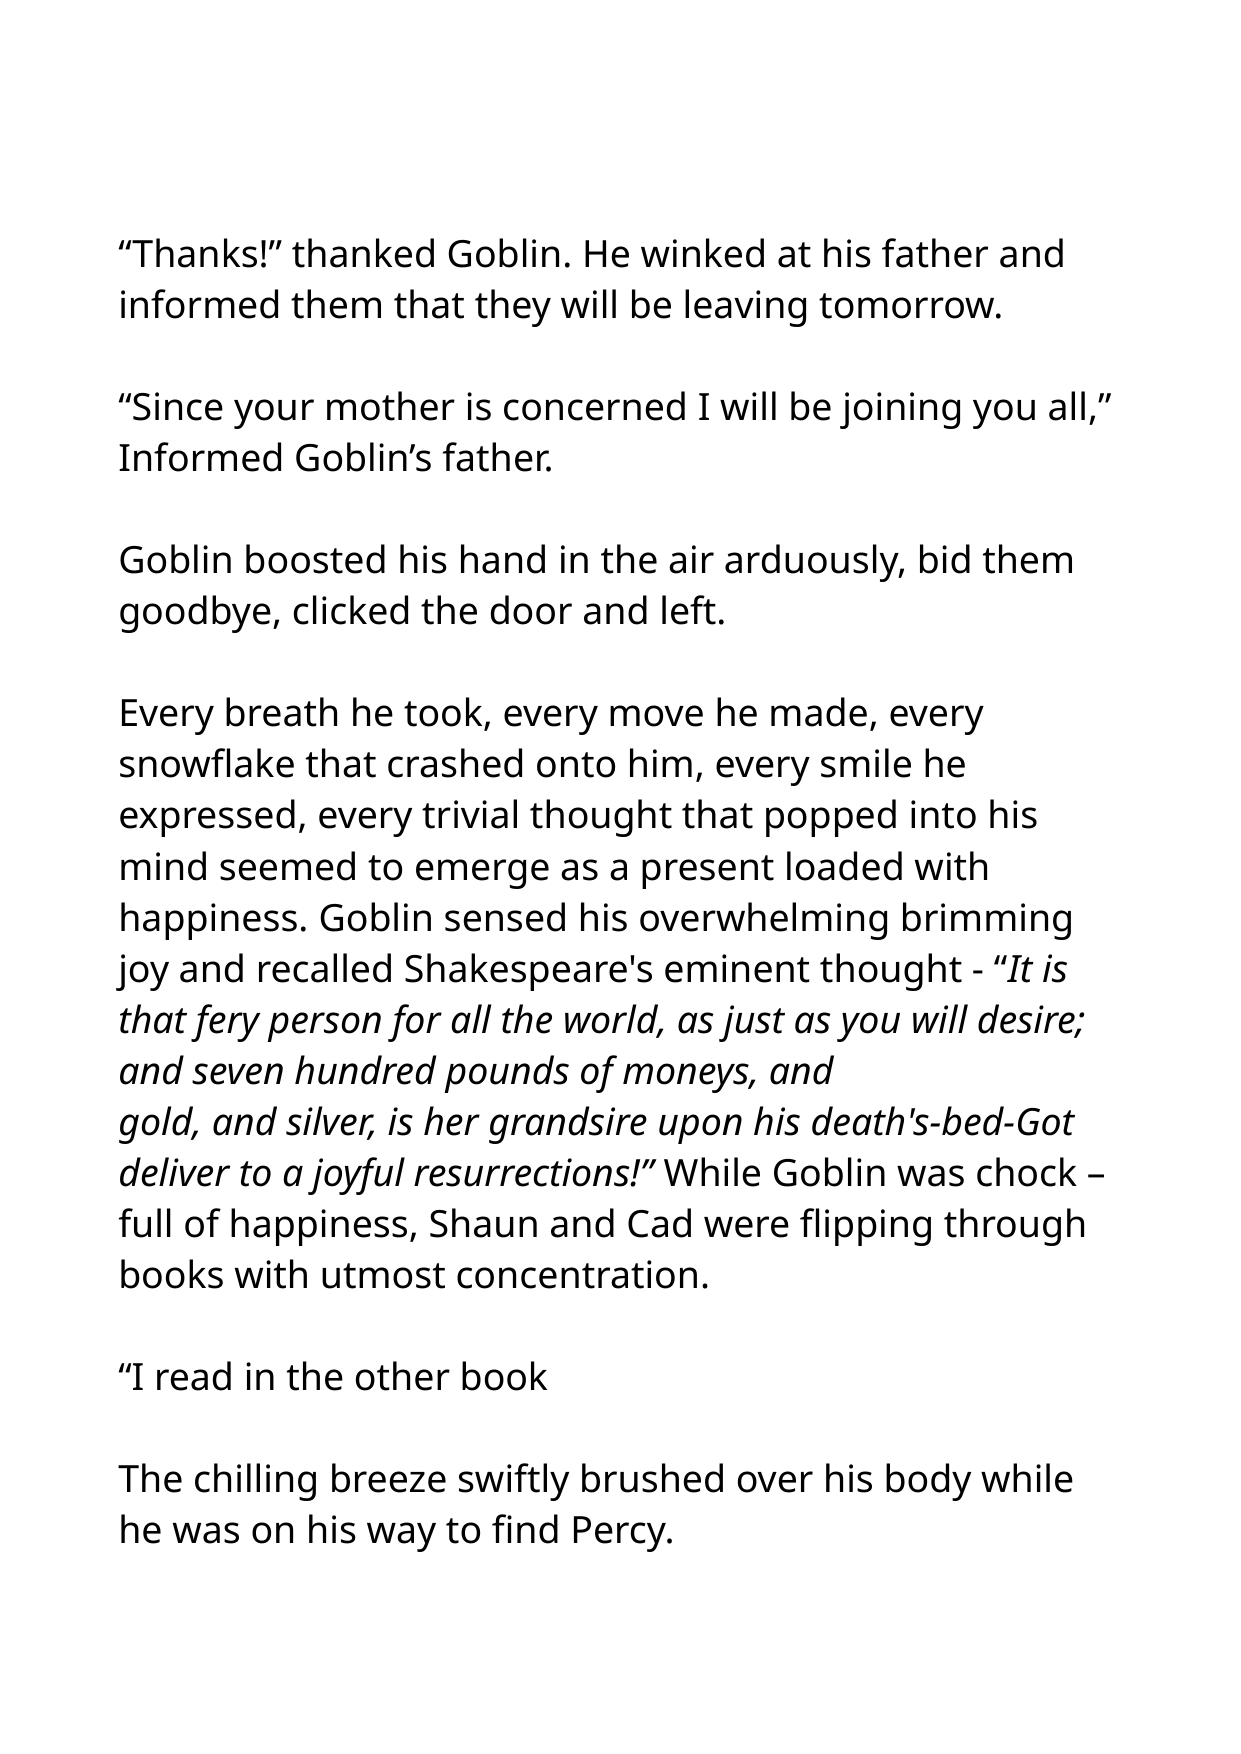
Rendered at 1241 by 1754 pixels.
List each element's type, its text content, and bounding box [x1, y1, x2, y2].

text “I read in the other book [118, 1350, 1122, 1401]
text “Since your mother is concerned I will be joining you all,” Informed Goblin’s father. [118, 381, 1122, 483]
text Goblin boosted his hand in the air arduously, bid them goodbye, clicked the door and left. [118, 534, 1122, 636]
text Every breath he took, every move he made, every snowflake that crashed onto him, every smile he expressed, every trivial thought that popped into his mind seemed to emerge as a present loaded with happiness. Goblin sensed his overwhelming brimming joy and recalled Shakespeare's eminent thought - “It is that fery person for all the world, as just as you will desire; and seven hundred pounds of moneys, and [118, 687, 1122, 1095]
text gold, and silver, is her grandsire upon his death's-bed-Got deliver to a joyful resurrections!” While Goblin was chock – full of happiness, Shaun and Cad were flipping through books with utmost concentration. [118, 1095, 1122, 1299]
text The chilling breeze swiftly brushed over his body while he was on his way to find Percy. [118, 1452, 1122, 1554]
text “Thanks!” thanked Goblin. He winked at his father and informed them that they will be leaving tomorrow. [118, 227, 1122, 329]
